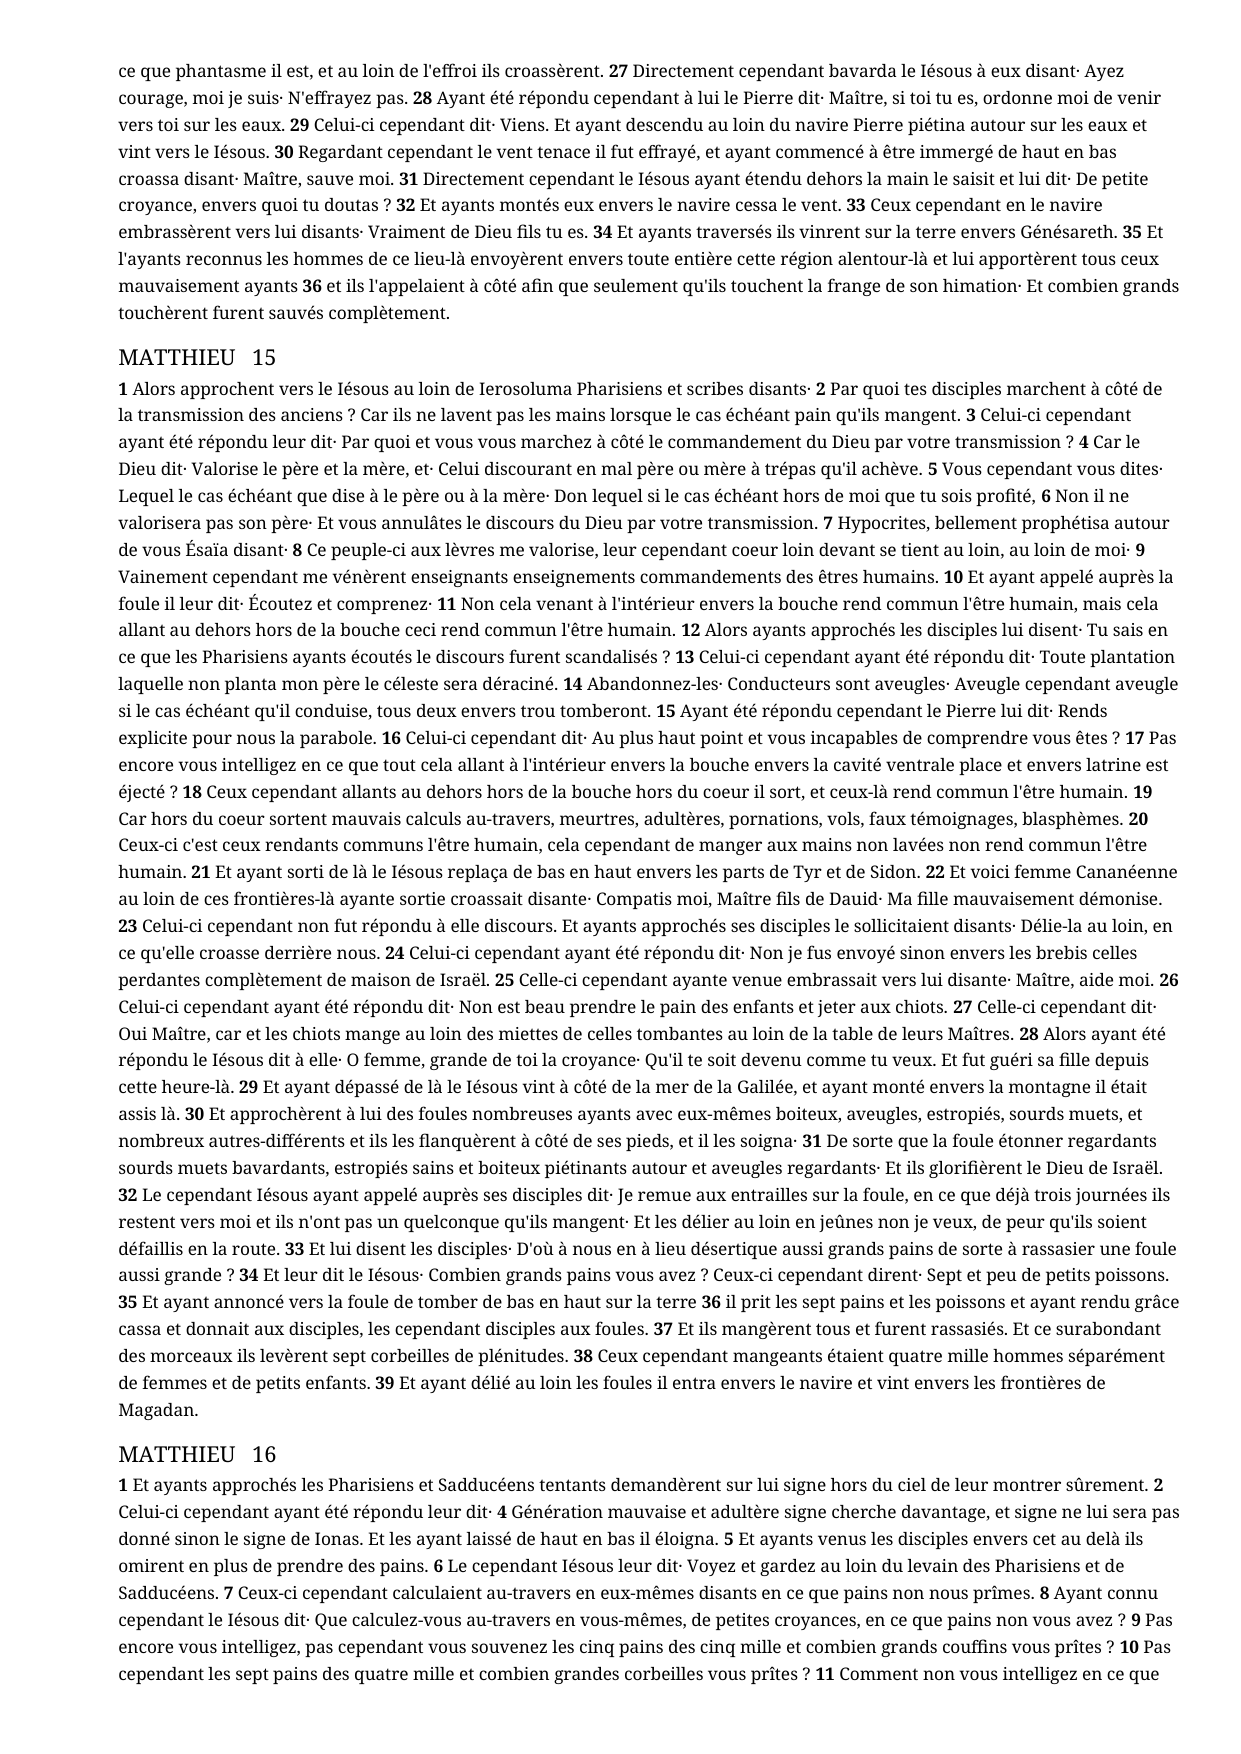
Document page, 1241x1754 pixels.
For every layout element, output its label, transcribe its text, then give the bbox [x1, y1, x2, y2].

text 1 Alors approchent vers le Iésous au loin de Ierosoluma Pharisiens et scribes disants· 2 Par quoi tes disciples marchent à côté de la transmission des anciens ? Car ils ne lavent pas les mains lorsque le cas échéant pain qu'ils mangent. 3 Celui-ci cependant ayant été répondu leur dit· Par quoi et vous vous marchez à côté le commandement du Dieu par votre transmission ? 4 Car le Dieu dit· Valorise le père et la mère, et· Celui discourant en mal père ou mère à trépas qu'il achève. 5 Vous cependant vous dites· Lequel le cas échéant que dise à le père ou à la mère· Don lequel si le cas échéant hors de moi que tu sois profité, 6 Non il ne valorisera pas son père· Et vous annulâtes le discours du Dieu par votre transmission. 7 Hypocrites, bellement prophétisa autour de vous Ésaïa disant· 8 Ce peuple-ci aux lèvres me valorise, leur cependant coeur loin devant se tient au loin, au loin de moi· 9 Vainement cependant me vénèrent enseignants enseignements commandements des êtres humains. 10 Et ayant appelé auprès la foule il leur dit· Écoutez et comprenez· 11 Non cela venant à l'intérieur envers la bouche rend commun l'être humain, mais cela allant au dehors hors de la bouche ceci rend commun l'être humain. 12 Alors ayants approchés les disciples lui disent· Tu sais en ce que les Pharisiens ayants écoutés le discours furent scandalisés ? 13 Celui-ci cependant ayant été répondu dit· Toute plantation laquelle non planta mon père le céleste sera déraciné. 14 Abandonnez-les· Conducteurs sont aveugles· Aveugle cependant aveugle si le cas échéant qu'il conduise, tous deux envers trou tomberont. 15 Ayant été répondu cependant le Pierre lui dit· Rends explicite pour nous la parabole. 16 Celui-ci cependant dit· Au plus haut point et vous incapables de comprendre vous êtes ? 17 Pas encore vous intelligez en ce que tout cela allant à l'intérieur envers la bouche envers la cavité ventrale place et envers latrine est éjecté ? 18 Ceux cependant allants au dehors hors de la bouche hors du coeur il sort, et ceux-là rend commun l'être humain. 19 Car hors du coeur sortent mauvais calculs au-travers, meurtres, adultères, pornations, vols, faux témoignages, blasphèmes. 20 Ceux-ci c'est ceux rendants communs l'être humain, cela cependant de manger aux mains non lavées non rend commun l'être humain. 21 Et ayant sorti de là le Iésous replaça de bas en haut envers les parts de Tyr et de Sidon. 22 Et voici femme Cananéenne au loin de ces frontières-là ayante sortie croassait disante· Compatis moi, Maître fils de Dauid· Ma fille mauvaisement démonise. 23 Celui-ci cependant non fut répondu à elle discours. Et ayants approchés ses disciples le sollicitaient disants· Délie-la au loin, en ce qu'elle croasse derrière nous. 24 Celui-ci cependant ayant été répondu dit· Non je fus envoyé sinon envers les brebis celles perdantes complètement de maison de Israël. 25 Celle-ci cependant ayante venue embrassait vers lui disante· Maître, aide moi. 26 Celui-ci cependant ayant été répondu dit· Non est beau prendre le pain des enfants et jeter aux chiots. 27 Celle-ci cependant dit· Oui Maître, car et les chiots mange au loin des miettes de celles tombantes au loin de la table de leurs Maîtres. 28 Alors ayant été répondu le Iésous dit à elle· O femme, grande de toi la croyance· Qu'il te soit devenu comme tu veux. Et fut guéri sa fille depuis cette heure-là. 29 Et ayant dépassé de là le Iésous vint à côté de la mer de la Galilée, et ayant monté envers la montagne il était assis là. 30 Et approchèrent à lui des foules nombreuses ayants avec eux-mêmes boiteux, aveugles, estropiés, sourds muets, et nombreux autres-différents et ils les flanquèrent à côté de ses pieds, et il les soigna· 31 De sorte que la foule étonner regardants sourds muets bavardants, estropiés sains et boiteux piétinants autour et aveugles regardants· Et ils glorifièrent le Dieu de Israël. 32 Le cependant Iésous ayant appelé auprès ses disciples dit· Je remue aux entrailles sur la foule, en ce que déjà trois journées ils restent vers moi et ils n'ont pas un quelconque qu'ils mangent· Et les délier au loin en jeûnes non je veux, de peur qu'ils soient défaillis en la route. 33 Et lui disent les disciples· D'où à nous en à lieu désertique aussi grands pains de sorte à rassasier une foule aussi grande ? 34 Et leur dit le Iésous· Combien grands pains vous avez ? Ceux-ci cependant dirent· Sept et peu de petits poissons. 35 Et ayant annoncé vers la foule de tomber de bas en haut sur la terre 36 il prit les sept pains et les poissons et ayant rendu grâce cassa et donnait aux disciples, les cependant disciples aux foules. 37 Et ils mangèrent tous et furent rassasiés. Et ce surabondant des morceaux ils levèrent sept corbeilles de plénitudes. 38 Ceux cependant mangeants étaient quatre mille hommes séparément de femmes et de petits enfants. 39 Et ayant délié au loin les foules il entra envers le navire et vint envers les frontières de Magadan. [118, 377, 1181, 1421]
text 1 Et ayants approchés les Pharisiens et Sadducéens tentants demandèrent sur lui signe hors du ciel de leur montrer sûrement. 2 Celui-ci cependant ayant été répondu leur dit· 4 Génération mauvaise et adultère signe cherche davantage, et signe ne lui sera pas donné sinon le signe de Ionas. Et les ayant laissé de haut en bas il éloigna. 5 Et ayants venus les disciples envers cet au delà ils omirent en plus de prendre des pains. 6 Le cependant Iésous leur dit· Voyez et gardez au loin du levain des Pharisiens et de Sadducéens. 7 Ceux-ci cependant calculaient au-travers en eux-mêmes disants en ce que pains non nous prîmes. 8 Ayant connu cependant le Iésous dit· Que calculez-vous au-travers en vous-mêmes, de petites croyances, en ce que pains non vous avez ? 9 Pas encore vous intelligez, pas cependant vous souvenez les cinq pains des cinq mille et combien grands couffins vous prîtes ? 10 Pas cependant les sept pains des quatre mille et combien grandes corbeilles vous prîtes ? 11 Comment non vous intelligez en ce que [118, 1473, 1181, 1685]
text MATTHIEU 16 [118, 1439, 1181, 1469]
text MATTHIEU 15 [118, 342, 1181, 372]
text ce que phantasme il est, et au loin de l'effroi ils croassèrent. 27 Directement cependant bavarda le Iésous à eux disant· Ayez courage, moi je suis· N'effrayez pas. 28 Ayant été répondu cependant à lui le Pierre dit· Maître, si toi tu es, ordonne moi de venir vers toi sur les eaux. 29 Celui-ci cependant dit· Viens. Et ayant descendu au loin du navire Pierre piétina autour sur les eaux et vint vers le Iésous. 30 Regardant cependant le vent tenace il fut effrayé, et ayant commencé à être immergé de haut en bas croassa disant· Maître, sauve moi. 31 Directement cependant le Iésous ayant étendu dehors la main le saisit et lui dit· De petite croyance, envers quoi tu doutas ? 32 Et ayants montés eux envers le navire cessa le vent. 33 Ceux cependant en le navire embrassèrent vers lui disants· Vraiment de Dieu fils tu es. 34 Et ayants traversés ils vinrent sur la terre envers Génésareth. 35 Et l'ayants reconnus les hommes de ce lieu-là envoyèrent envers toute entière cette région alentour-là et lui apportèrent tous ceux mauvaisement ayants 36 et ils l'appelaient à côté afin que seulement qu'ils touchent la frange de son himation· Et combien grands touchèrent furent sauvés complètement. [118, 59, 1181, 324]
